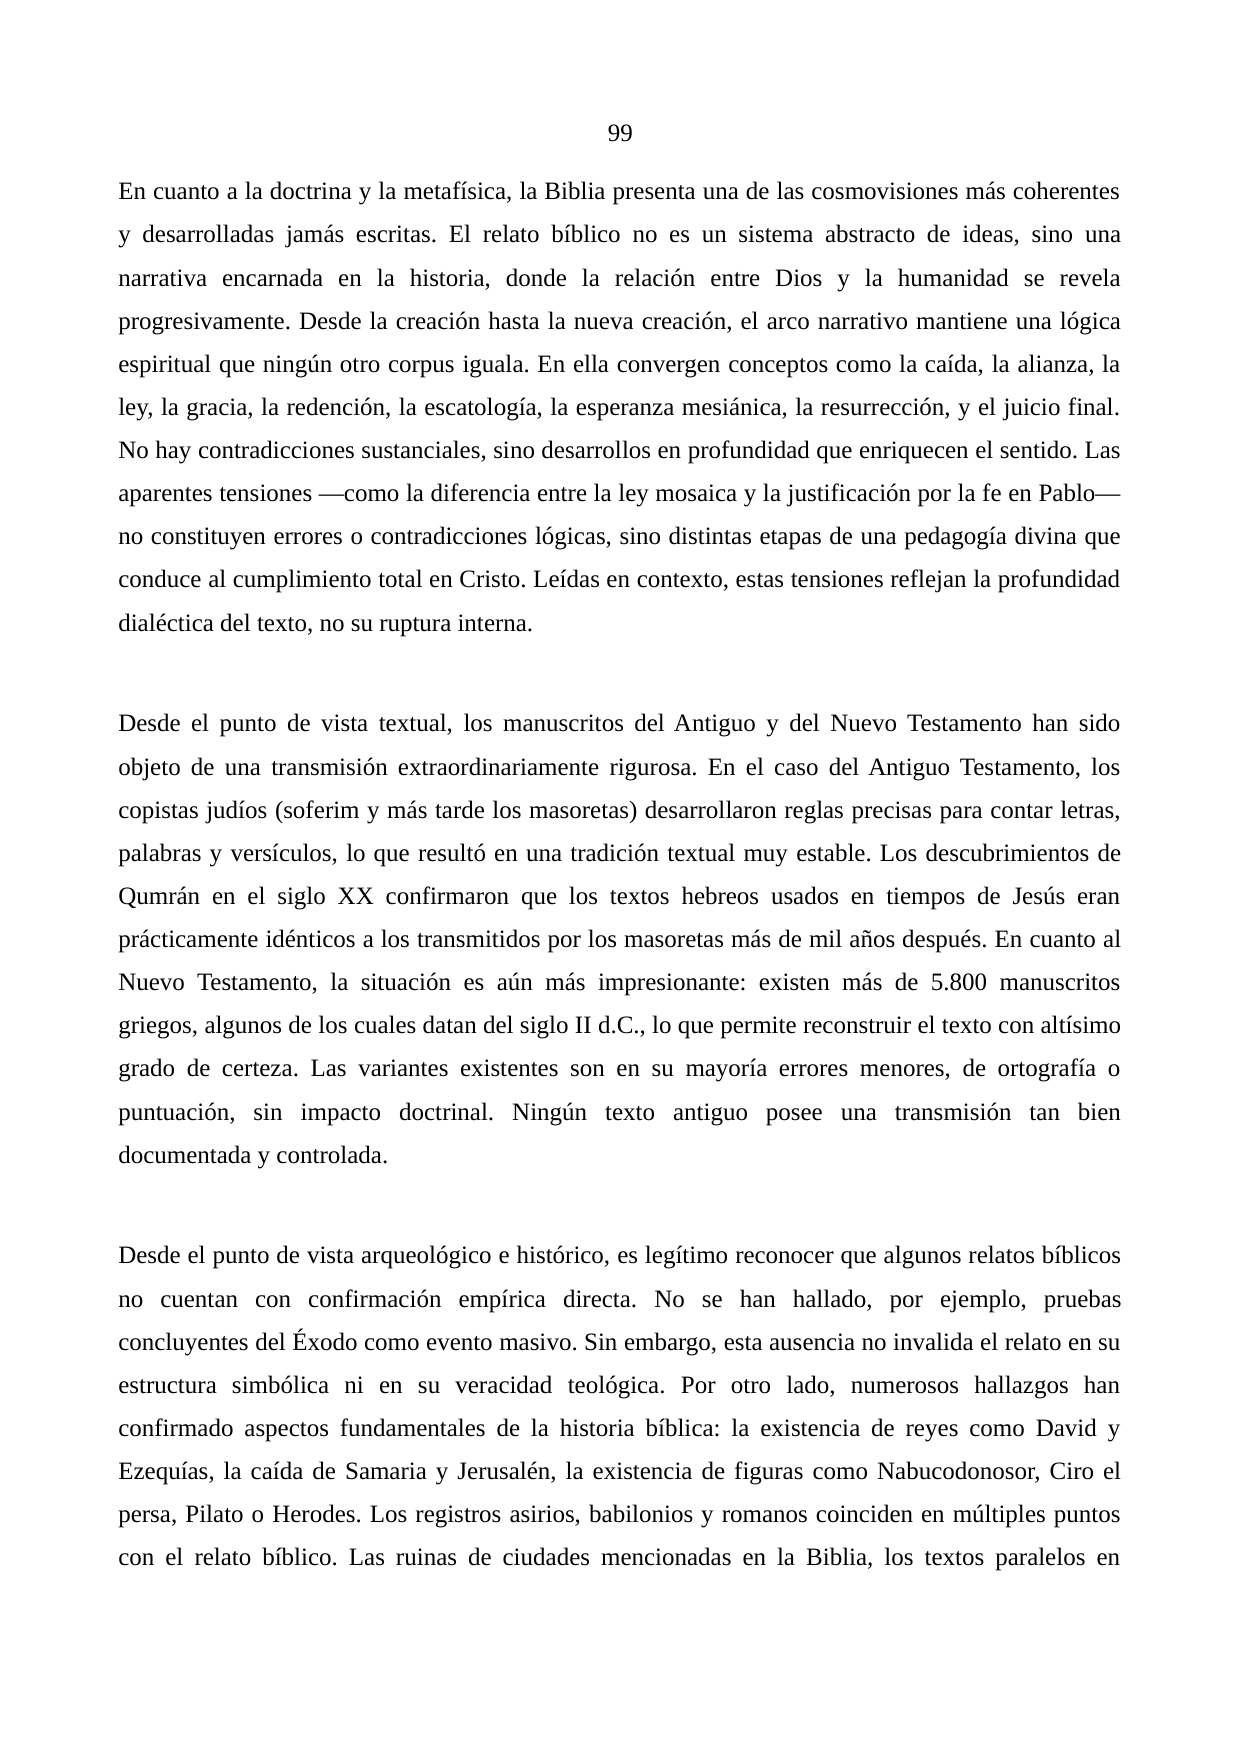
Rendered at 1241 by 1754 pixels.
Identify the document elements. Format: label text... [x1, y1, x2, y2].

text Desde el punto de vista textual, los manuscritos del Antiguo y del Nuevo Testamento han sido objeto de una transmisión extraordinariamente rigurosa. En el caso del Antiguo Testamento, los copistas judíos (soferim y más tarde los masoretas) desarrollaron reglas precisas para contar letras, palabras y versículos, lo que resultó en una tradición textual muy estable. Los descubrimientos de Qumrán en el siglo XX confirmaron que los textos hebreos usados en tiempos de Jesús eran prácticamente idénticos a los transmitidos por los masoretas más de mil años después. En cuanto al Nuevo Testamento, la situación es aún más impresionante: existen más de 5.800 manuscritos griegos, algunos de los cuales datan del siglo II d.C., lo que permite reconstruir el texto con altísimo grado de certeza. Las variantes existentes son en su mayoría errores menores, de ortografía o puntuación, sin impacto doctrinal. Ningún texto antiguo posee una transmisión tan bien documentada y controlada. [118, 708, 1122, 1168]
text En cuanto a la doctrina y la metafísica, la Biblia presenta una de las cosmovisiones más coherentes y desarrolladas jamás escritas. El relato bíblico no es un sistema abstracto de ideas, sino una narrativa encarnada en la historia, donde la relación entre Dios y la humanidad se revela progresivamente. Desde la creación hasta la nueva creación, el arco narrativo mantiene una lógica espiritual que ningún otro corpus iguala. En ella convergen conceptos como la caída, la alianza, la ley, la gracia, la redención, la escatología, la esperanza mesiánica, la resurrección, y el juicio final. No hay contradicciones sustanciales, sino desarrollos en profundidad que enriquecen el sentido. Las aparentes tensiones —como la diferencia entre la ley mosaica y la justificación por la fe en Pablo— no constituyen errores o contradicciones lógicas, sino distintas etapas de una pedagogía divina que conduce al cumplimiento total en Cristo. Leídas en contexto, estas tensiones reflejan la profundidad dialéctica del texto, no su ruptura interna. [118, 176, 1122, 636]
text Desde el punto de vista arqueológico e histórico, es legítimo reconocer que algunos relatos bíblicos no cuentan con confirmación empírica directa. No se han hallado, por ejemplo, pruebas concluyentes del Éxodo como evento masivo. Sin embargo, esta ausencia no invalida el relato en su estructura simbólica ni en su veracidad teológica. Por otro lado, numerosos hallazgos han confirmado aspectos fundamentales de la historia bíblica: la existencia de reyes como David y Ezequías, la caída de Samaria y Jerusalén, la existencia de figuras como Nabucodonosor, Ciro el persa, Pilato o Herodes. Los registros asirios, babilonios y romanos coinciden en múltiples puntos con el relato bíblico. Las ruinas de ciudades mencionadas en la Biblia, los textos paralelos en [118, 1241, 1122, 1571]
